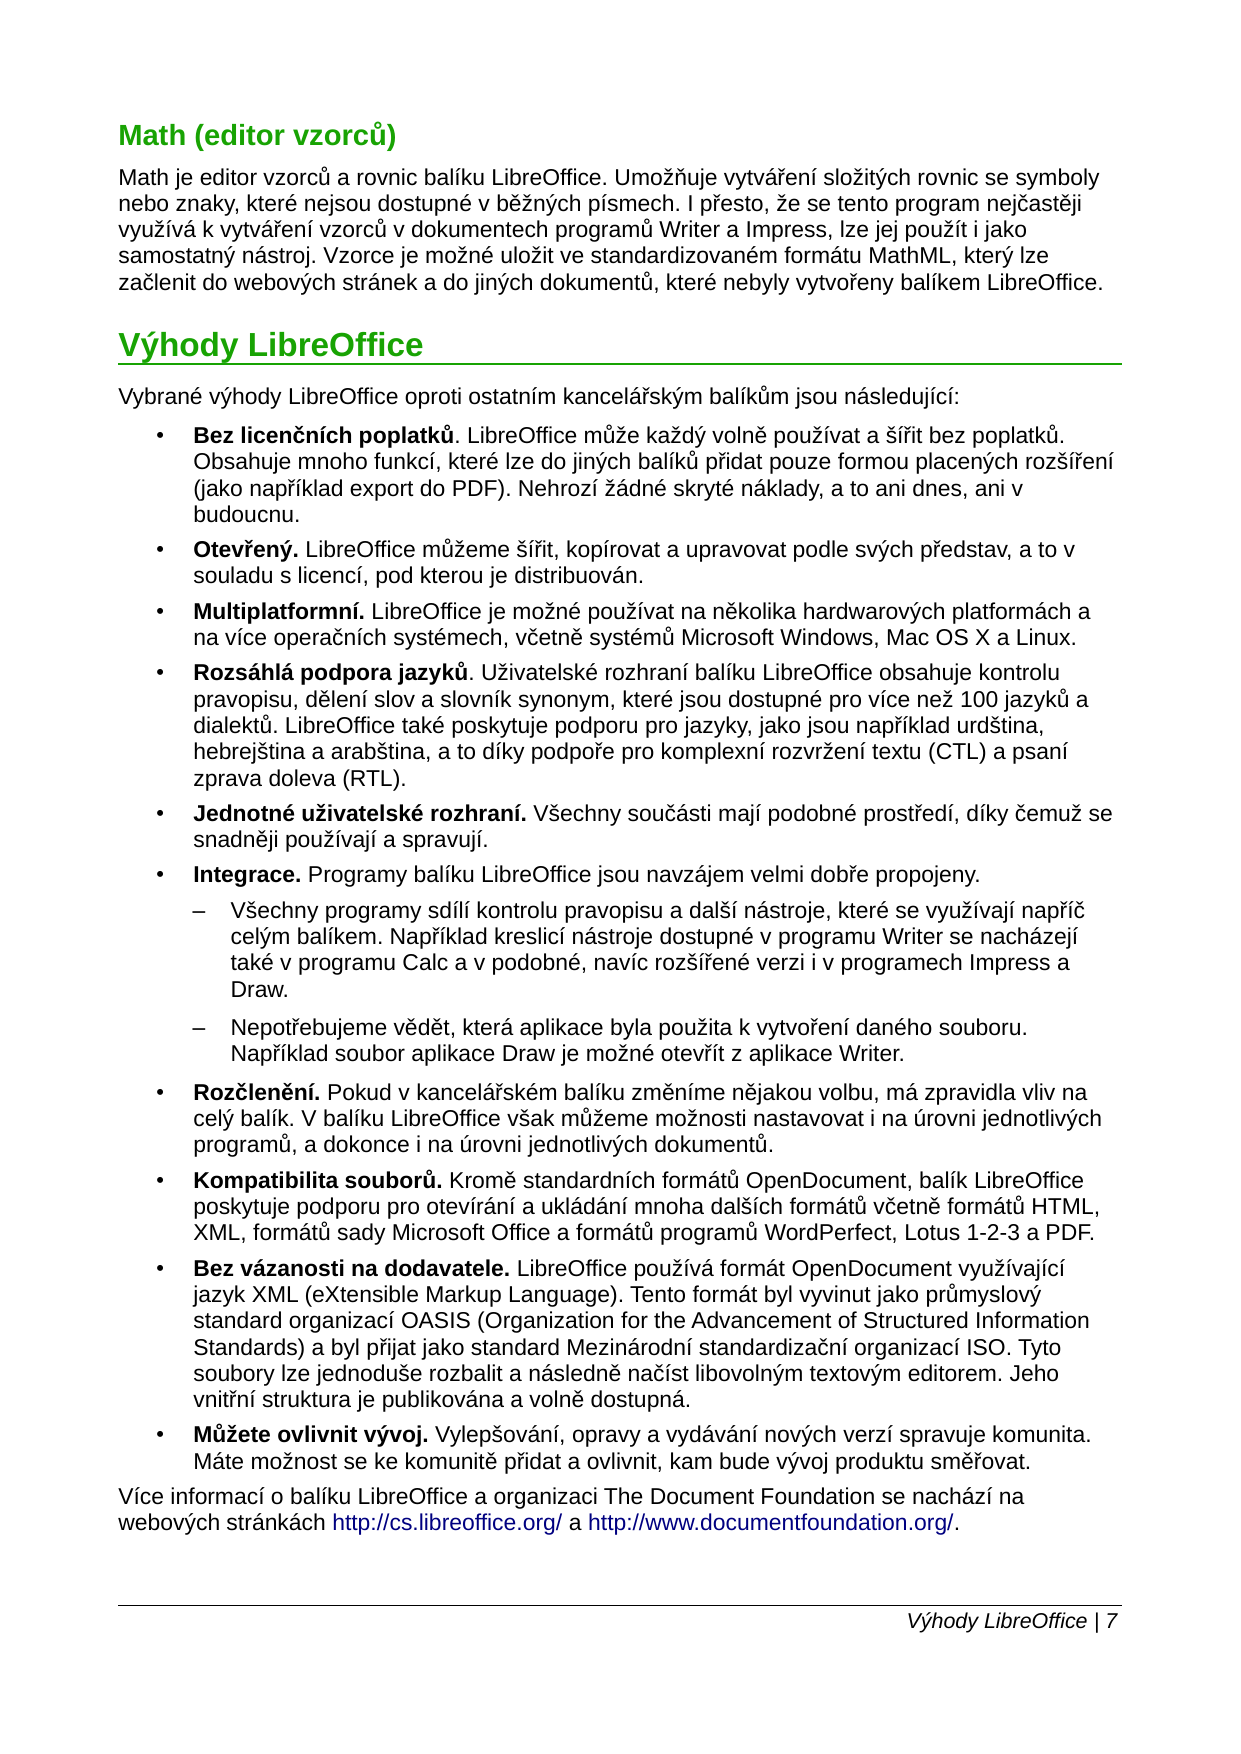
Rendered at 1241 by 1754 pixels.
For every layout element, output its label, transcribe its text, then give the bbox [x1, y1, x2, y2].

text Math je editor vzorců a rovnic balíku LibreOffice. Umožňuje vytváření složitých rovnic se symboly nebo znaky, které nejsou dostupné v běžných písmech. I přesto, že se tento program nejčastěji využívá k vytváření vzorců v dokumentech programů Writer a Impress, lze jej použít i jako samostatný nástroj. Vzorce je možné uložit ve standardizovaném formátu MathML, který lze začlenit do webových stránek a do jiných dokumentů, které nebyly vytvořeny balíkem LibreOffice. [118, 163, 1122, 295]
list Můžete ovlivnit vývoj. Vylepšování, opravy a vydávání nových verzí spravuje komunita. Máte možnost se ke komunitě přidat a ovlivnit, kam bude vývoj produktu směřovat. [156, 1421, 1122, 1474]
list Rozsáhlá podpora jazyků. Uživatelské rozhraní balíku LibreOffice obsahuje kontrolu pravopisu, dělení slov a slovník synonym, které jsou dostupné pro více než 100 jazyků a dialektů. LibreOffice také poskytuje podporu pro jazyky, jako jsou například urdština, hebrejština a arabština, a to díky podpoře pro komplexní rozvržení textu (CTL) a psaní zprava doleva (RTL). [156, 659, 1122, 791]
list Bez licenčních poplatků. LibreOffice může každý volně používat a šířit bez poplatků. Obsahuje mnoho funkcí, které lze do jiných balíků přidat pouze formou placených rozšíření (jako například export do PDF). Nehrozí žádné skryté náklady, a to ani dnes, ani v budoucnu. [156, 422, 1122, 527]
text Vybrané výhody LibreOffice oproti ostatním kancelářským balíkům jsou následující: [118, 383, 1122, 409]
list Otevřený. LibreOffice můžeme šířit, kopírovat a upravovat podle svých představ, a to v souladu s licencí, pod kterou je distribuován. [156, 536, 1122, 589]
subtitle Math (editor vzorců) [118, 118, 1122, 152]
list Kompatibilita souborů. Kromě standardních formátů OpenDocument, balík LibreOffice poskytuje podporu pro otevírání a ukládání mnoha dalších formátů včetně formátů HTML, XML, formátů sady Microsoft Office a formátů programů WordPerfect, Lotus 1-2-3 a PDF. [156, 1167, 1122, 1246]
subtitle Výhody LibreOffice [118, 325, 1122, 363]
list Bez vázanosti na dodavatele. LibreOffice používá formát OpenDocument využívající jazyk XML (eXtensible Markup Language). Tento formát byl vyvinut jako průmyslový standard organizací OASIS (Organization for the Advancement of Structured Information Standards) a byl přijat jako standard Mezinárodní standardizační organizací ISO. Tyto soubory lze jednoduše rozbalit a následně načíst libovolným textovým editorem. Jeho vnitřní struktura je publikována a volně dostupná. [156, 1254, 1122, 1413]
list Multiplatformní. LibreOffice je možné používat na několika hardwarových platformách a na více operačních systémech, včetně systémů Microsoft Windows, Mac OS X a Linux. [156, 598, 1122, 650]
text Více informací o balíku LibreOffice a organizaci The Document Foundation se nachází na webových stránkách http://cs.libreoffice.org/ a http://www.documentfoundation.org/. [118, 1483, 1122, 1536]
list Nepotřebujeme vědět, která aplikace byla použita k vytvoření daného souboru. Například soubor aplikace Draw je možné otevřít z aplikace Writer. [192, 1014, 1122, 1067]
list Integrace. Programy balíku LibreOffice jsou navzájem velmi dobře propojeny. [156, 861, 1122, 888]
list Všechny programy sdílí kontrolu pravopisu a další nástroje, které se využívají napříč celým balíkem. Například kreslicí nástroje dostupné v programu Writer se nacházejí také v programu Calc a v podobné, navíc rozšířené verzi i v programech Impress a Draw. [192, 897, 1122, 1002]
list Jednotné uživatelské rozhraní. Všechny součásti mají podobné prostředí, díky čemuž se snadněji používají a spravují. [156, 800, 1122, 852]
list Rozčlenění. Pokud v kancelářském balíku změníme nějakou volbu, má zpravidla vliv na celý balík. V balíku LibreOffice však můžeme možnosti nastavovat i na úrovni jednotlivých programů, a dokonce i na úrovni jednotlivých dokumentů. [156, 1079, 1122, 1158]
